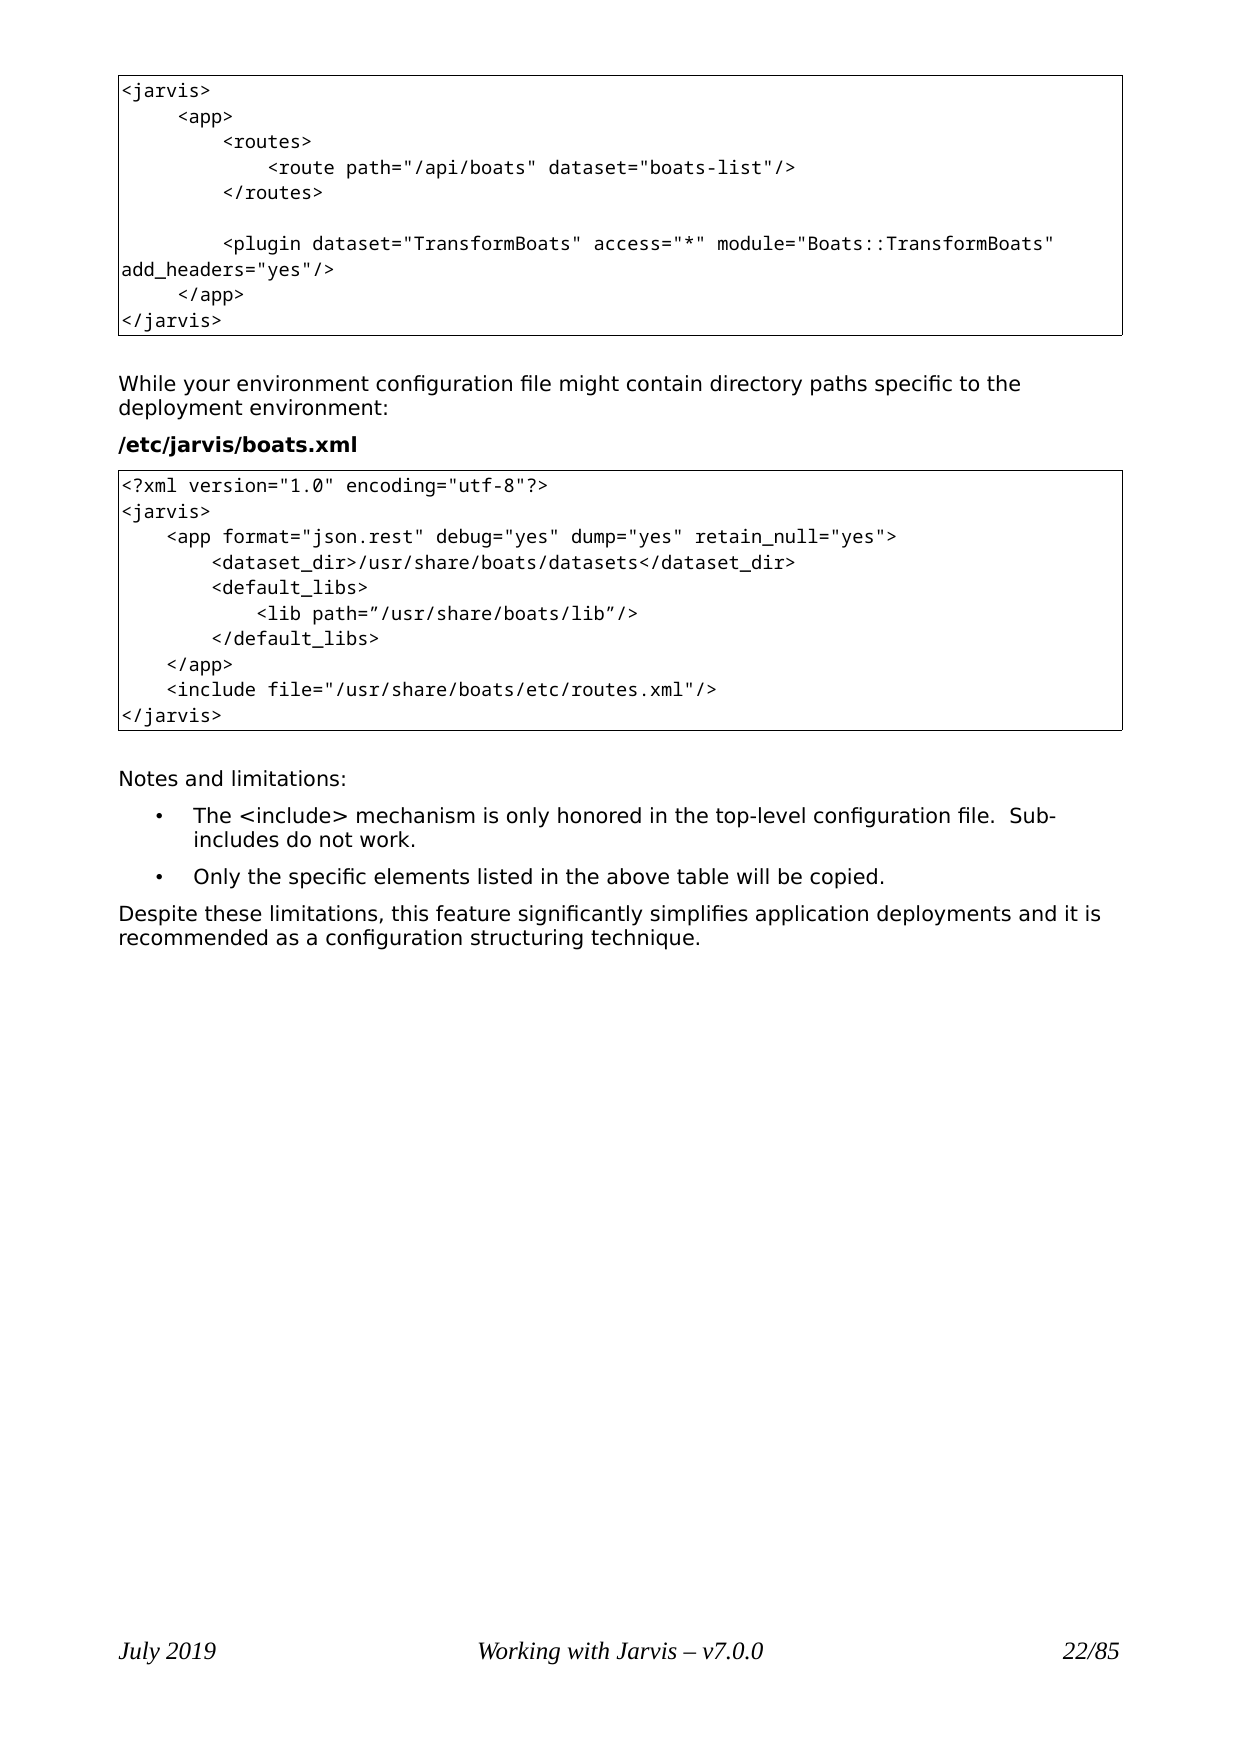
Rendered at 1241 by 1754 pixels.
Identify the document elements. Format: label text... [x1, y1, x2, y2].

text </jarvis> [119, 700, 1122, 730]
text </app> [119, 279, 1122, 305]
text </app> [119, 649, 1122, 674]
text <?xml version="1.0" encoding="utf-8"?> [119, 471, 1122, 496]
text <jarvis> [119, 76, 1122, 101]
text While your environment configuration file might contain directory paths specific to the deployment environment: [118, 372, 1122, 421]
text <route path="/api/boats" dataset="boats-list"/> [119, 152, 1122, 177]
text <default_libs> [119, 572, 1122, 598]
text </default_libs> [119, 623, 1122, 649]
text </routes> [119, 177, 1122, 205]
text <jarvis> [119, 496, 1122, 521]
text <plugin dataset="TransformBoats" access="*" module="Boats::TransformBoats" add_headers="yes"/> [119, 228, 1122, 279]
list The <include> mechanism is only honored in the top-level configuration file. Sub-includes do not work. [156, 804, 1122, 852]
list Only the specific elements listed in the above table will be copied. [156, 865, 1122, 889]
text /etc/jarvis/boats.xml [118, 433, 1122, 457]
text <app format="json.rest" debug="yes" dump="yes" retain_null="yes"> [119, 521, 1122, 547]
text <app> [119, 101, 1122, 126]
text Despite these limitations, this feature significantly simplifies application deployments and it is recommended as a configuration structuring technique. [118, 902, 1122, 950]
text <routes> [119, 126, 1122, 152]
text Notes and limitations: [118, 767, 1122, 791]
text <include file="/usr/share/boats/etc/routes.xml"/> [119, 674, 1122, 700]
text <lib path=”/usr/share/boats/lib”/> [119, 598, 1122, 623]
text <dataset_dir>/usr/share/boats/datasets</dataset_dir> [119, 547, 1122, 572]
text </jarvis> [119, 305, 1122, 335]
